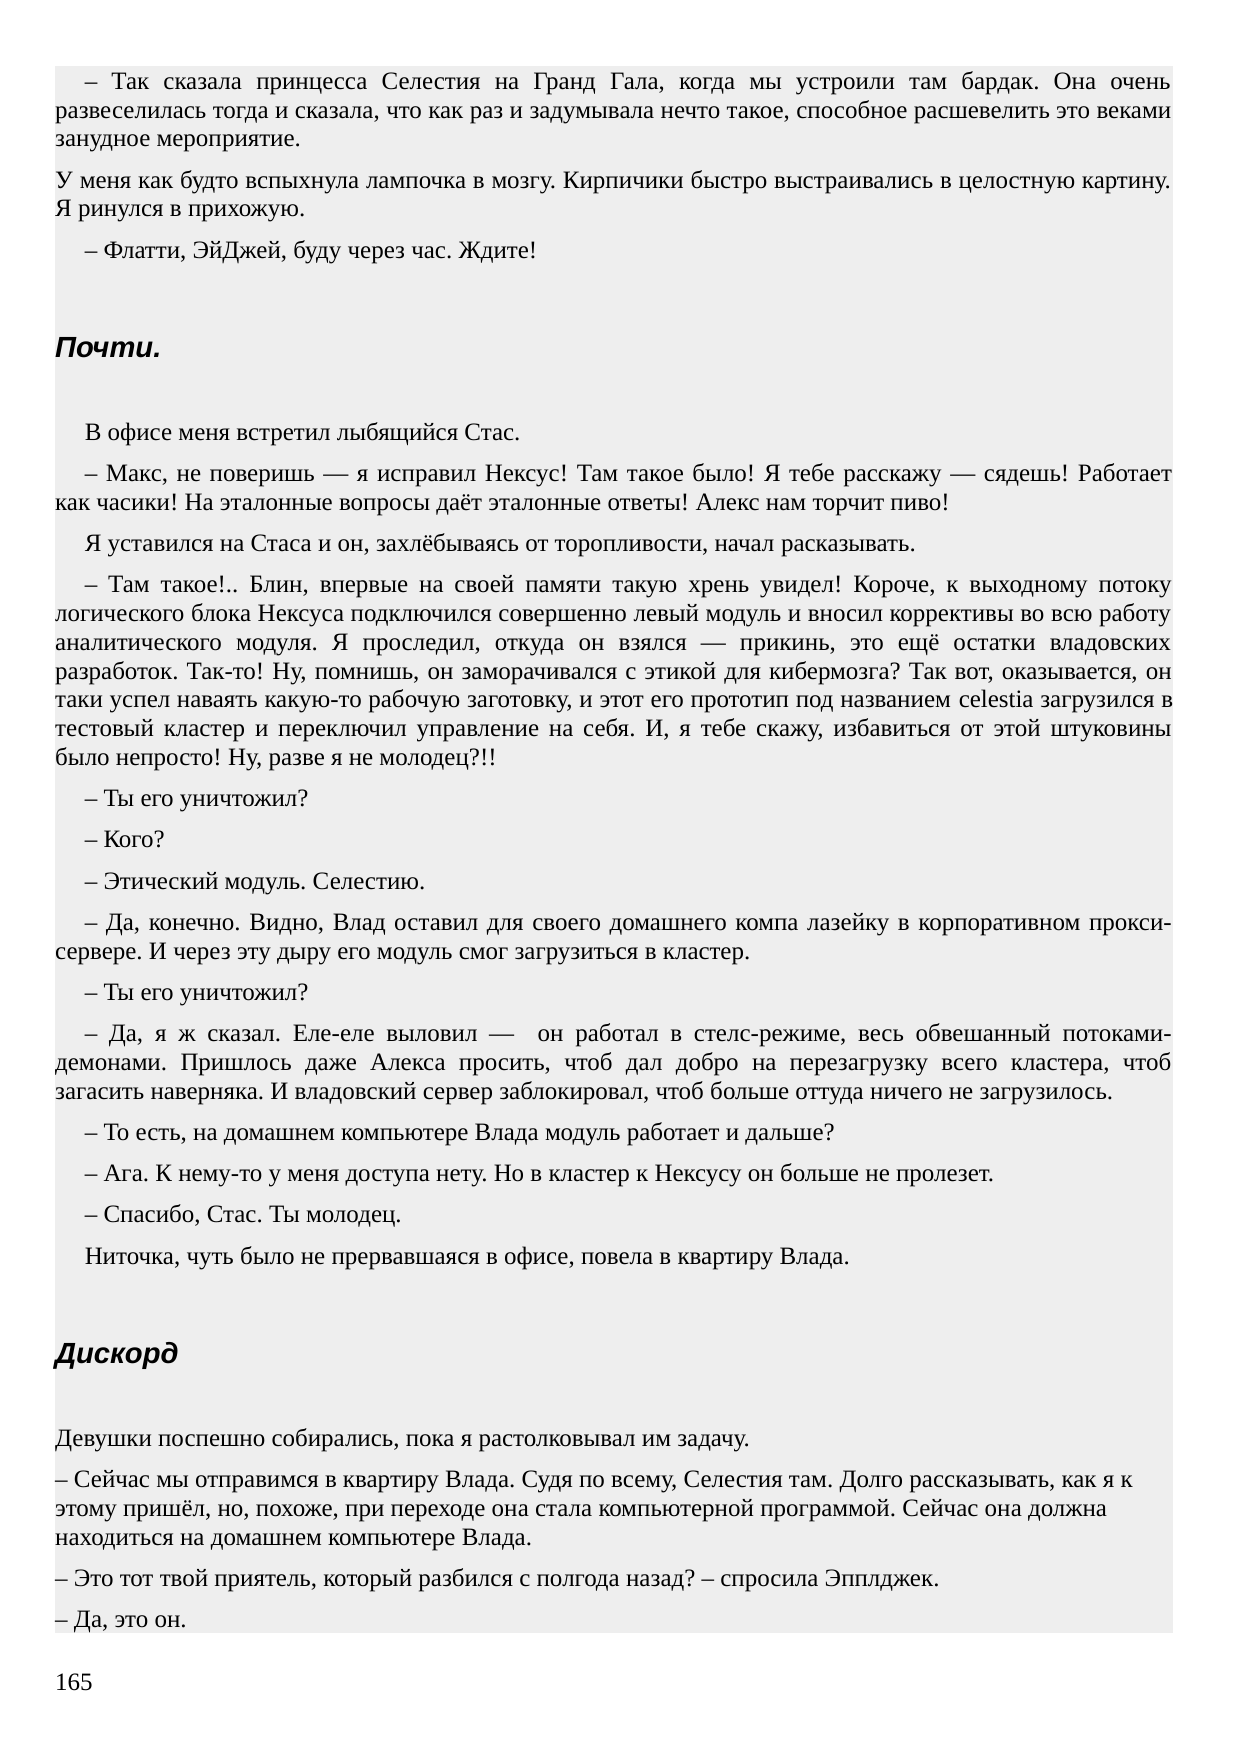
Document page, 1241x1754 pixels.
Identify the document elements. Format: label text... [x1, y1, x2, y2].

text – Там такое!.. Блин, впервые на своей памяти такую хрень увидел! Короче, к выходному потоку логического блока Нексуса подключился совершенно левый модуль и вносил коррективы во всю работу аналитического модуля. Я проследил, откуда он взялся — прикинь, это ещё остатки владовских разработок. Так-то! Ну, помнишь, он заморачивался с этикой для кибермозга? Так вот, оказывается, он таки успел наваять какую-то рабочую заготовку, и этот его прототип под названием celestia загрузился в тестовый кластер и переключил управление на себя. И, я тебе скажу, избавиться от этой штуковины было непросто! Ну, разве я не молодец?!! [55, 569, 1173, 771]
text Девушки поспешно собирались, пока я растолковывал им задачу. [55, 1423, 1173, 1452]
text – Кого? [55, 824, 1173, 853]
text – Сейчас мы отправимся в квартиру Влада. Судя по всему, Селестия там. Долго рассказывать, как я к этому пришёл, но, похоже, при переходе она стала компьютерной программой. Сейчас она должна находиться на домашнем компьютере Влада. [55, 1464, 1173, 1551]
text – Макс, не поверишь — я исправил Нексус! Там такое было! Я тебе расскажу — сядешь! Работает как часики! На эталонные вопросы даёт эталонные ответы! Алекс нам торчит пиво! [55, 458, 1173, 516]
subtitle Дискорд [55, 1336, 1173, 1369]
text – Спасибо, Стас. Ты молодец. [55, 1199, 1173, 1228]
text В офисе меня встретил лыбящийся Стас. [55, 417, 1173, 446]
text – Так сказала принцесса Селестия на Гранд Гала, когда мы устроили там бардак. Она очень развеселилась тогда и сказала, что как раз и задумывала нечто такое, способное расшевелить это веками занудное мероприятие. [55, 66, 1173, 152]
text Ниточка, чуть было не прервавшаяся в офисе, повела в квартиру Влада. [55, 1241, 1173, 1269]
text Я уставился на Стаса и он, захлёбываясь от торопливости, начал расказывать. [55, 528, 1173, 557]
text – Да, я ж сказал. Еле-еле выловил — он работал в стелс-режиме, весь обвешанный потоками-демонами. Пришлось даже Алекса просить, чтоб дал добро на перезагрузку всего кластера, чтоб загасить наверняка. И владовский сервер заблокировал, чтоб больше оттуда ничего не загрузилось. [55, 1018, 1173, 1104]
text – Ага. К нему-то у меня доступа нету. Но в кластер к Нексусу он больше не пролезет. [55, 1158, 1173, 1187]
text – Этический модуль. Селестию. [55, 866, 1173, 894]
text – Это тот твой приятель, который разбился с полгода назад? – спросила Эпплджек. [55, 1563, 1173, 1592]
text – Флатти, ЭйДжей, буду через час. Ждите! [55, 235, 1173, 263]
text – То есть, на домашнем компьютере Влада модуль работает и дальше? [55, 1117, 1173, 1146]
text – Да, это он. [55, 1604, 1173, 1633]
text – Ты его уничтожил? [55, 977, 1173, 1006]
text – Да, конечно. Видно, Влад оставил для своего домашнего компа лазейку в корпоративном прокси-сервере. И через эту дыру его модуль смог загрузиться в кластер. [55, 907, 1173, 964]
list У меня как будто вспыхнула лампочка в мозгу. Кирпичики быстро выстраивались в целостную картину. Я ринулся в прихожую. [55, 165, 1173, 222]
subtitle Почти. [55, 330, 1173, 363]
text – Ты его уничтожил? [55, 783, 1173, 812]
